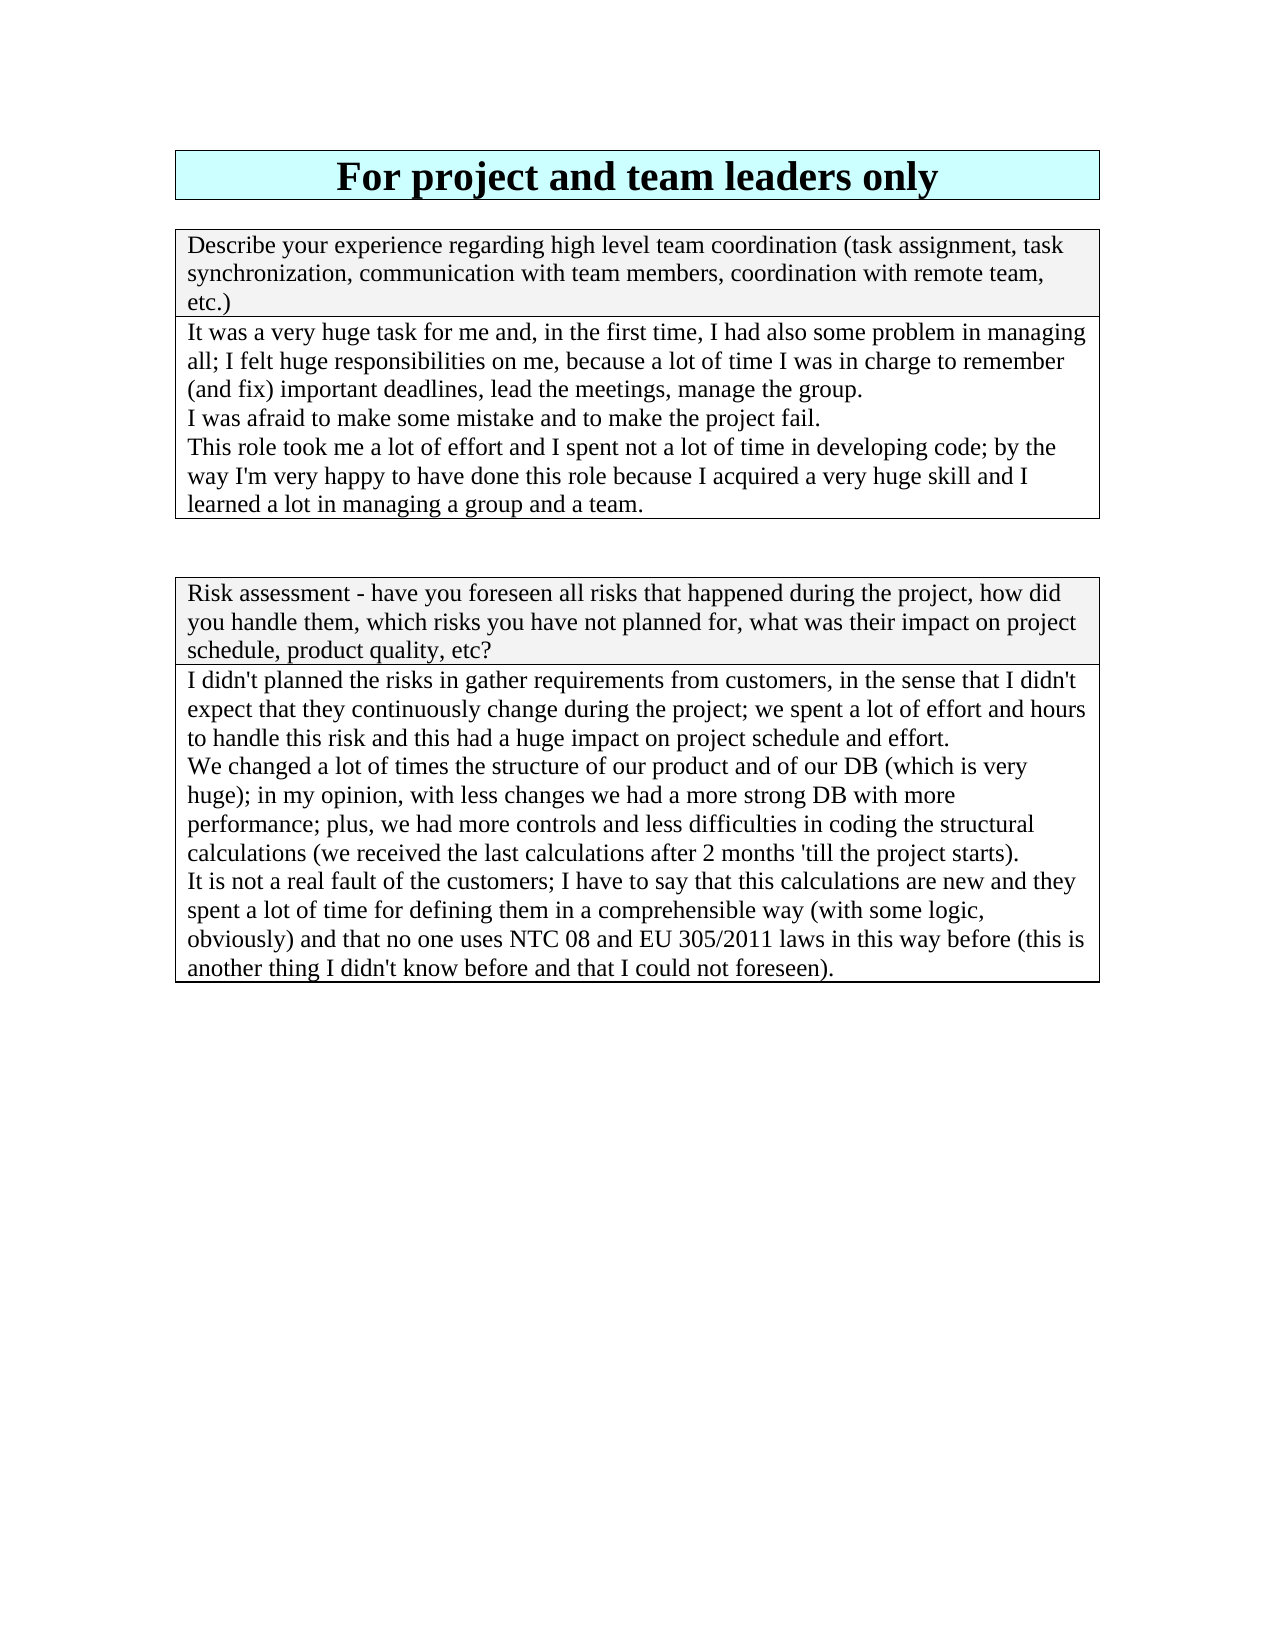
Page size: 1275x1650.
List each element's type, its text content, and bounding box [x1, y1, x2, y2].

table_cell I didn't planned the risks in gather requirements from customers, in the sense that I didn't expect that they continuously change during the project; we spent a lot of effort and hours to handle this risk and this had a huge impact on project schedule and effort. We changed a lot of times the structure of our product and of our DB (which is very huge); in my opinion, with less changes we had a more strong DB with more performance; plus, we had more controls and less difficulties in coding the structural calculations (we received the last calculations after 2 months 'till the project starts). It is not a real fault of the customers; I have to say that this calculations are new and they spent a lot of time for defining them in a comprehensible way (with some logic, obviously) and that no one uses NTC 08 and EU 305/2011 laws in this way before (this is another thing I didn't know before and that I could not foreseen). [176, 665, 1099, 981]
table_cell It was a very huge task for me and, in the first time, I had also some problem in managing all; I felt huge responsibilities on me, because a lot of time I was in charge to remember (and fix) important deadlines, lead the meetings, manage the group. I was afraid to make some mistake and to make the project fail. This role took me a lot of effort and I spent not a lot of time in developing code; by the way I'm very happy to have done this role because I acquired a very huge skill and I learned a lot in managing a group and a team. [176, 317, 1099, 518]
table_header Risk assessment - have you foreseen all risks that happened during the project, how did you handle them, which risks you have not planned for, what was their impact on project schedule, product quality, etc? [176, 578, 1099, 664]
table_header For project and team leaders only [176, 151, 1099, 199]
table_header Describe your experience regarding high level team coordination (task assignment, task synchronization, communication with team members, coordination with remote team, etc.) [176, 230, 1099, 316]
